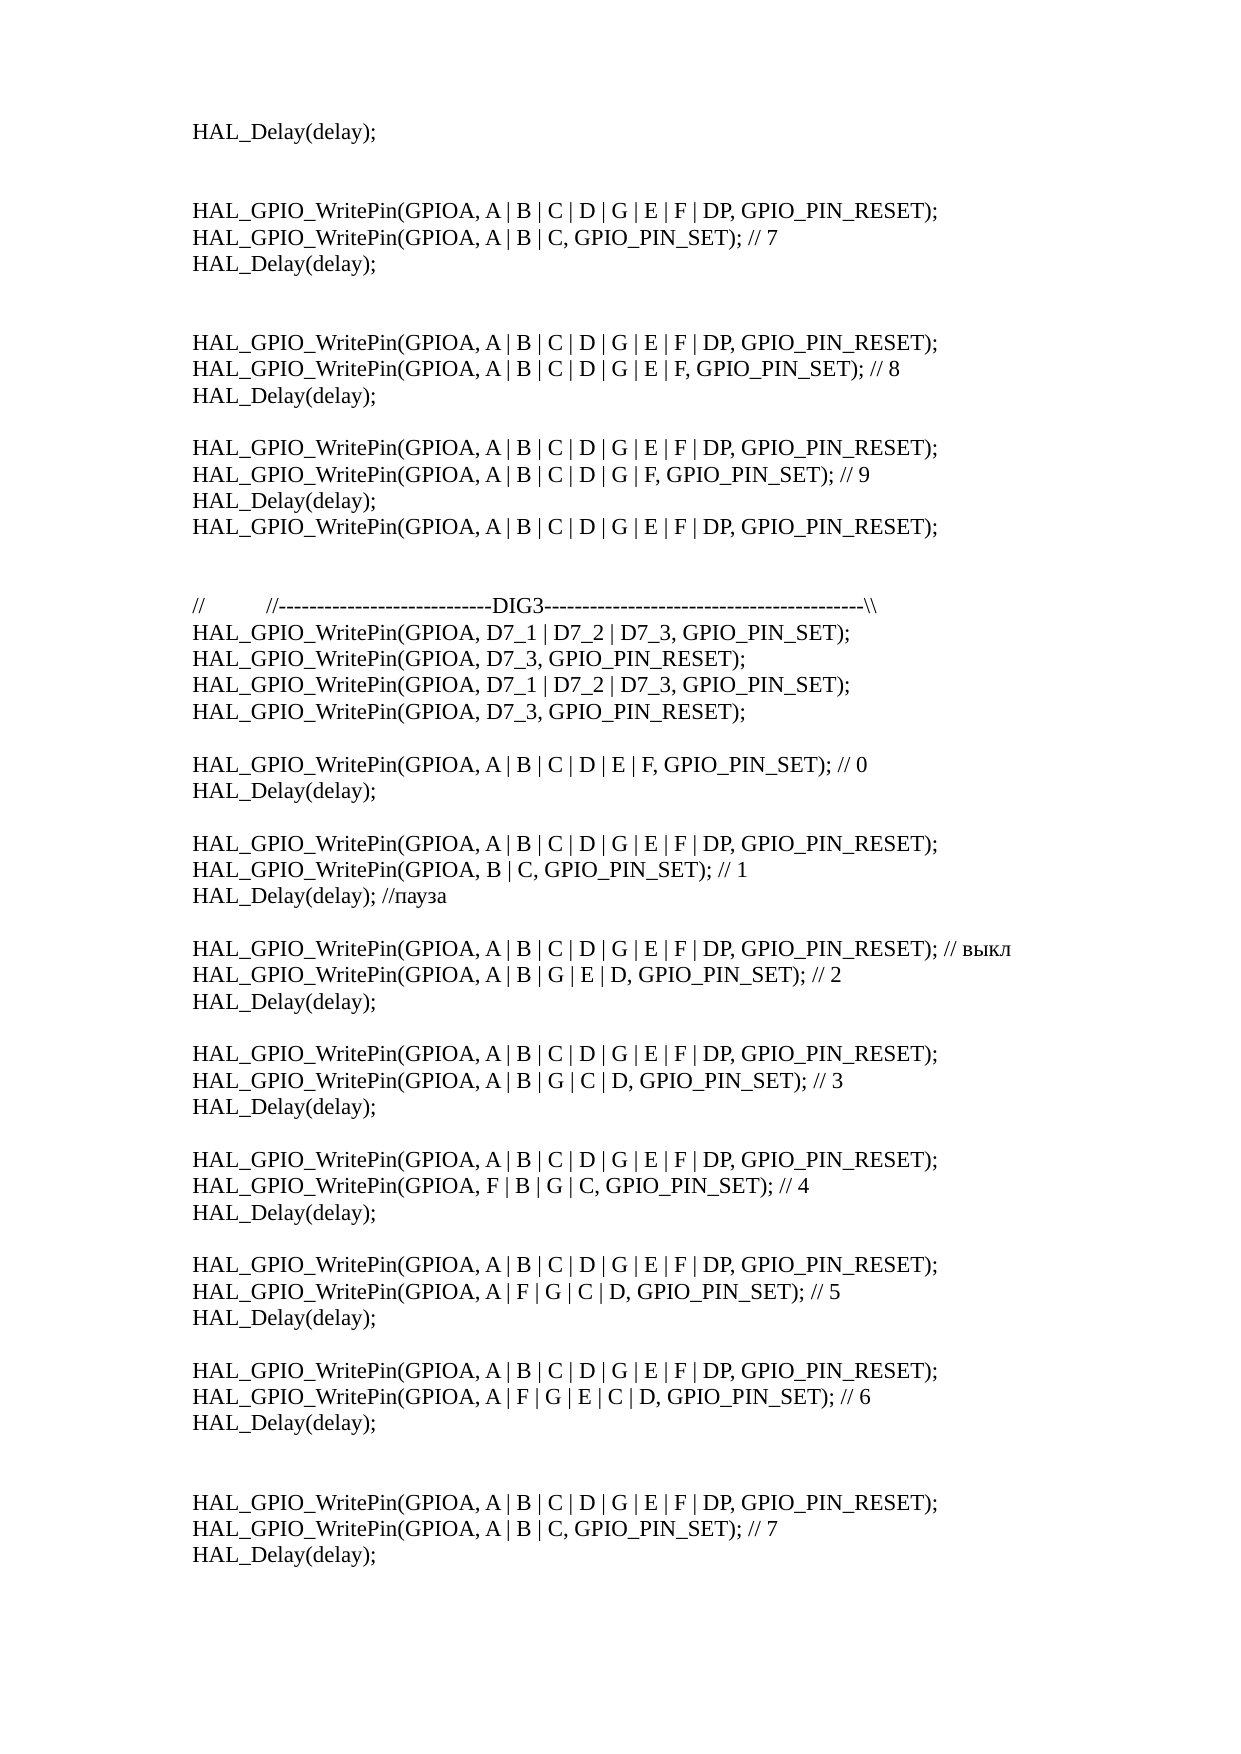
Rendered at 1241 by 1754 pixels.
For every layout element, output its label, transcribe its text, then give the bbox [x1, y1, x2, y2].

text HAL_GPIO_WritePin(GPIOA, D7_3, GPIO_PIN_RESET); [118, 645, 1122, 672]
text HAL_GPIO_WritePin(GPIOA, A | B | C | D | G | E | F | DP, GPIO_PIN_RESET); // выкл [118, 935, 1122, 961]
text HAL_GPIO_WritePin(GPIOA, A | B | G | C | D, GPIO_PIN_SET); // 3 [118, 1067, 1122, 1093]
text HAL_GPIO_WritePin(GPIOA, A | B | C | D | G | E | F | DP, GPIO_PIN_RESET); [118, 1251, 1122, 1278]
text HAL_GPIO_WritePin(GPIOA, A | B | C | D | G | E | F | DP, GPIO_PIN_RESET); [118, 1488, 1122, 1515]
text HAL_GPIO_WritePin(GPIOA, A | F | G | C | D, GPIO_PIN_SET); // 5 [118, 1278, 1122, 1304]
text HAL_Delay(delay); [118, 1541, 1122, 1568]
text HAL_GPIO_WritePin(GPIOA, A | B | C | D | G | E | F | DP, GPIO_PIN_RESET); [118, 434, 1122, 461]
text HAL_Delay(delay); [118, 1304, 1122, 1330]
text HAL_GPIO_WritePin(GPIOA, A | B | C, GPIO_PIN_SET); // 7 [118, 1515, 1122, 1541]
text HAL_GPIO_WritePin(GPIOA, A | B | C, GPIO_PIN_SET); // 7 [118, 223, 1122, 250]
text HAL_GPIO_WritePin(GPIOA, A | B | C | D | G | E | F | DP, GPIO_PIN_RESET); [118, 1041, 1122, 1067]
text HAL_GPIO_WritePin(GPIOA, D7_1 | D7_2 | D7_3, GPIO_PIN_SET); [118, 672, 1122, 698]
text HAL_GPIO_WritePin(GPIOA, A | B | C | D | G | E | F | DP, GPIO_PIN_RESET); [118, 513, 1122, 540]
text HAL_GPIO_WritePin(GPIOA, A | B | C | D | G | E | F | DP, GPIO_PIN_RESET); [118, 830, 1122, 856]
text // //----------------------------DIG3------------------------------------------\\ [118, 592, 1122, 619]
text HAL_GPIO_WritePin(GPIOA, A | B | C | D | G | E | F, GPIO_PIN_SET); // 8 [118, 355, 1122, 382]
text HAL_Delay(delay); [118, 988, 1122, 1014]
text HAL_GPIO_WritePin(GPIOA, A | B | C | D | G | F, GPIO_PIN_SET); // 9 [118, 461, 1122, 487]
text HAL_Delay(delay); //пауза [118, 882, 1122, 909]
text HAL_GPIO_WritePin(GPIOA, B | C, GPIO_PIN_SET); // 1 [118, 856, 1122, 882]
text HAL_Delay(delay); [118, 118, 1122, 144]
text HAL_GPIO_WritePin(GPIOA, A | B | C | D | G | E | F | DP, GPIO_PIN_RESET); [118, 197, 1122, 223]
text HAL_GPIO_WritePin(GPIOA, A | F | G | E | C | D, GPIO_PIN_SET); // 6 [118, 1383, 1122, 1409]
text HAL_Delay(delay); [118, 382, 1122, 408]
text HAL_GPIO_WritePin(GPIOA, A | B | C | D | E | F, GPIO_PIN_SET); // 0 [118, 751, 1122, 777]
text HAL_GPIO_WritePin(GPIOA, A | B | C | D | G | E | F | DP, GPIO_PIN_RESET); [118, 329, 1122, 355]
text HAL_GPIO_WritePin(GPIOA, A | B | G | E | D, GPIO_PIN_SET); // 2 [118, 961, 1122, 988]
text HAL_GPIO_WritePin(GPIOA, D7_3, GPIO_PIN_RESET); [118, 698, 1122, 724]
text HAL_Delay(delay); [118, 487, 1122, 513]
text HAL_Delay(delay); [118, 777, 1122, 803]
text HAL_Delay(delay); [118, 1093, 1122, 1119]
text HAL_Delay(delay); [118, 1409, 1122, 1436]
text HAL_GPIO_WritePin(GPIOA, F | B | G | C, GPIO_PIN_SET); // 4 [118, 1172, 1122, 1199]
text HAL_GPIO_WritePin(GPIOA, A | B | C | D | G | E | F | DP, GPIO_PIN_RESET); [118, 1146, 1122, 1172]
text HAL_Delay(delay); [118, 250, 1122, 276]
text HAL_Delay(delay); [118, 1199, 1122, 1225]
text HAL_GPIO_WritePin(GPIOA, A | B | C | D | G | E | F | DP, GPIO_PIN_RESET); [118, 1357, 1122, 1383]
text HAL_GPIO_WritePin(GPIOA, D7_1 | D7_2 | D7_3, GPIO_PIN_SET); [118, 619, 1122, 645]
